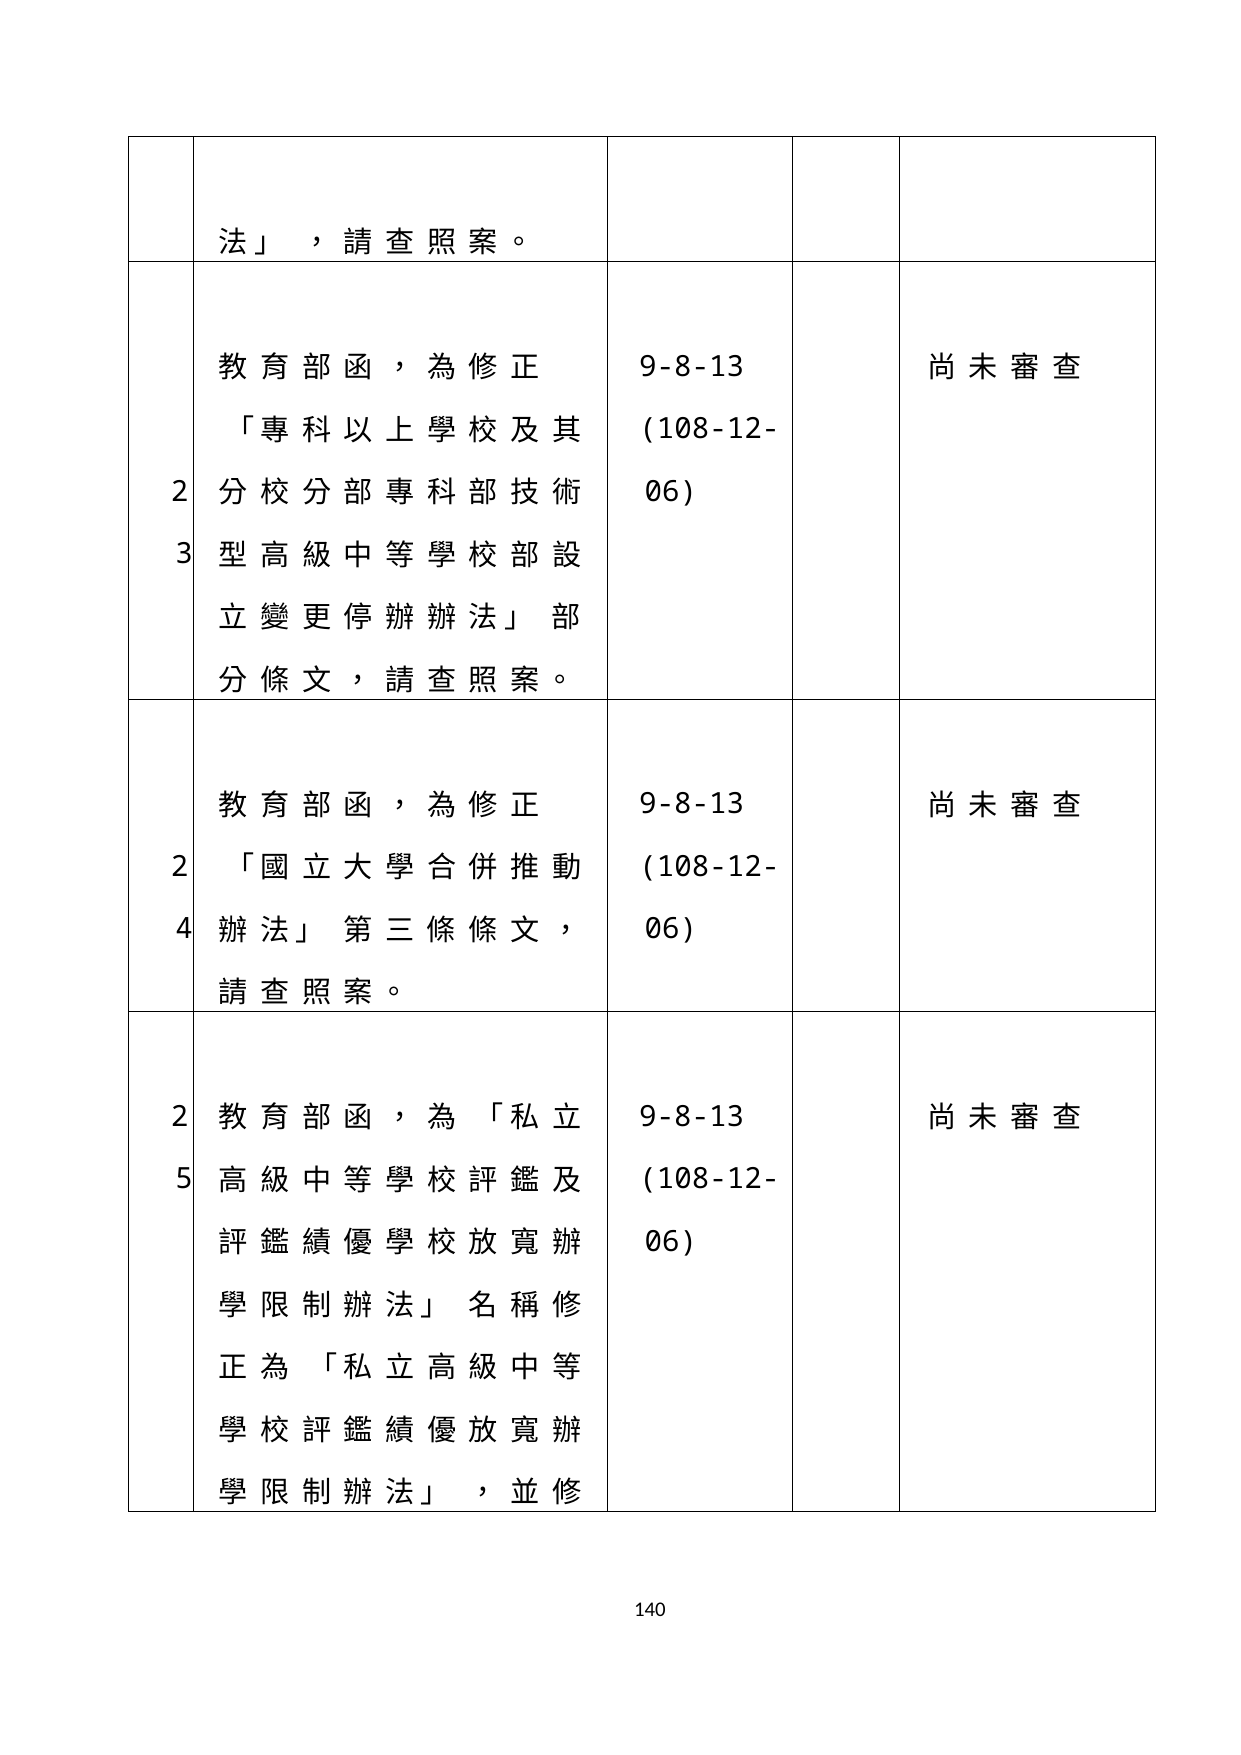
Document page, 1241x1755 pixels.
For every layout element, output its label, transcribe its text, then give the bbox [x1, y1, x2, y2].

table_cell 尚未審查 [900, 700, 1155, 1011]
table_cell 教育部函，為修正「國立大學合併推動辦法」第三條條文，請查照案。 [194, 700, 607, 1011]
table_cell [900, 137, 1155, 261]
table_cell [129, 262, 193, 698]
table_cell [793, 700, 899, 1011]
table_cell [129, 1012, 193, 1511]
table_cell 尚未審查 [900, 262, 1155, 698]
table_cell 9-8-13 (108-12-06) [608, 1012, 792, 1511]
table_cell [793, 1012, 899, 1511]
table_cell 教育部函，為修正「專科以上學校及其分校分部專科部技術型高級中等學校部設立變更停辦辦法」部分條文，請查照案。 [194, 262, 607, 698]
table_cell [608, 137, 792, 261]
table_cell [129, 137, 193, 261]
table_cell [793, 262, 899, 698]
table_cell 9-8-13 (108-12-06) [608, 700, 792, 1011]
table_cell 教育部函，為「私立高級中等學校評鑑及評鑑績優學校放寬辦學限制辦法」名稱修正為「私立高級中等學校評鑑績優放寬辦學限制辦法」，並修 [194, 1012, 607, 1511]
table_cell 法」，請查照案。 [194, 137, 607, 261]
table_cell 9-8-13 (108-12-06) [608, 262, 792, 698]
table_cell [793, 137, 899, 261]
table_cell 尚未審查 [900, 1012, 1155, 1511]
table_cell [129, 700, 193, 1011]
